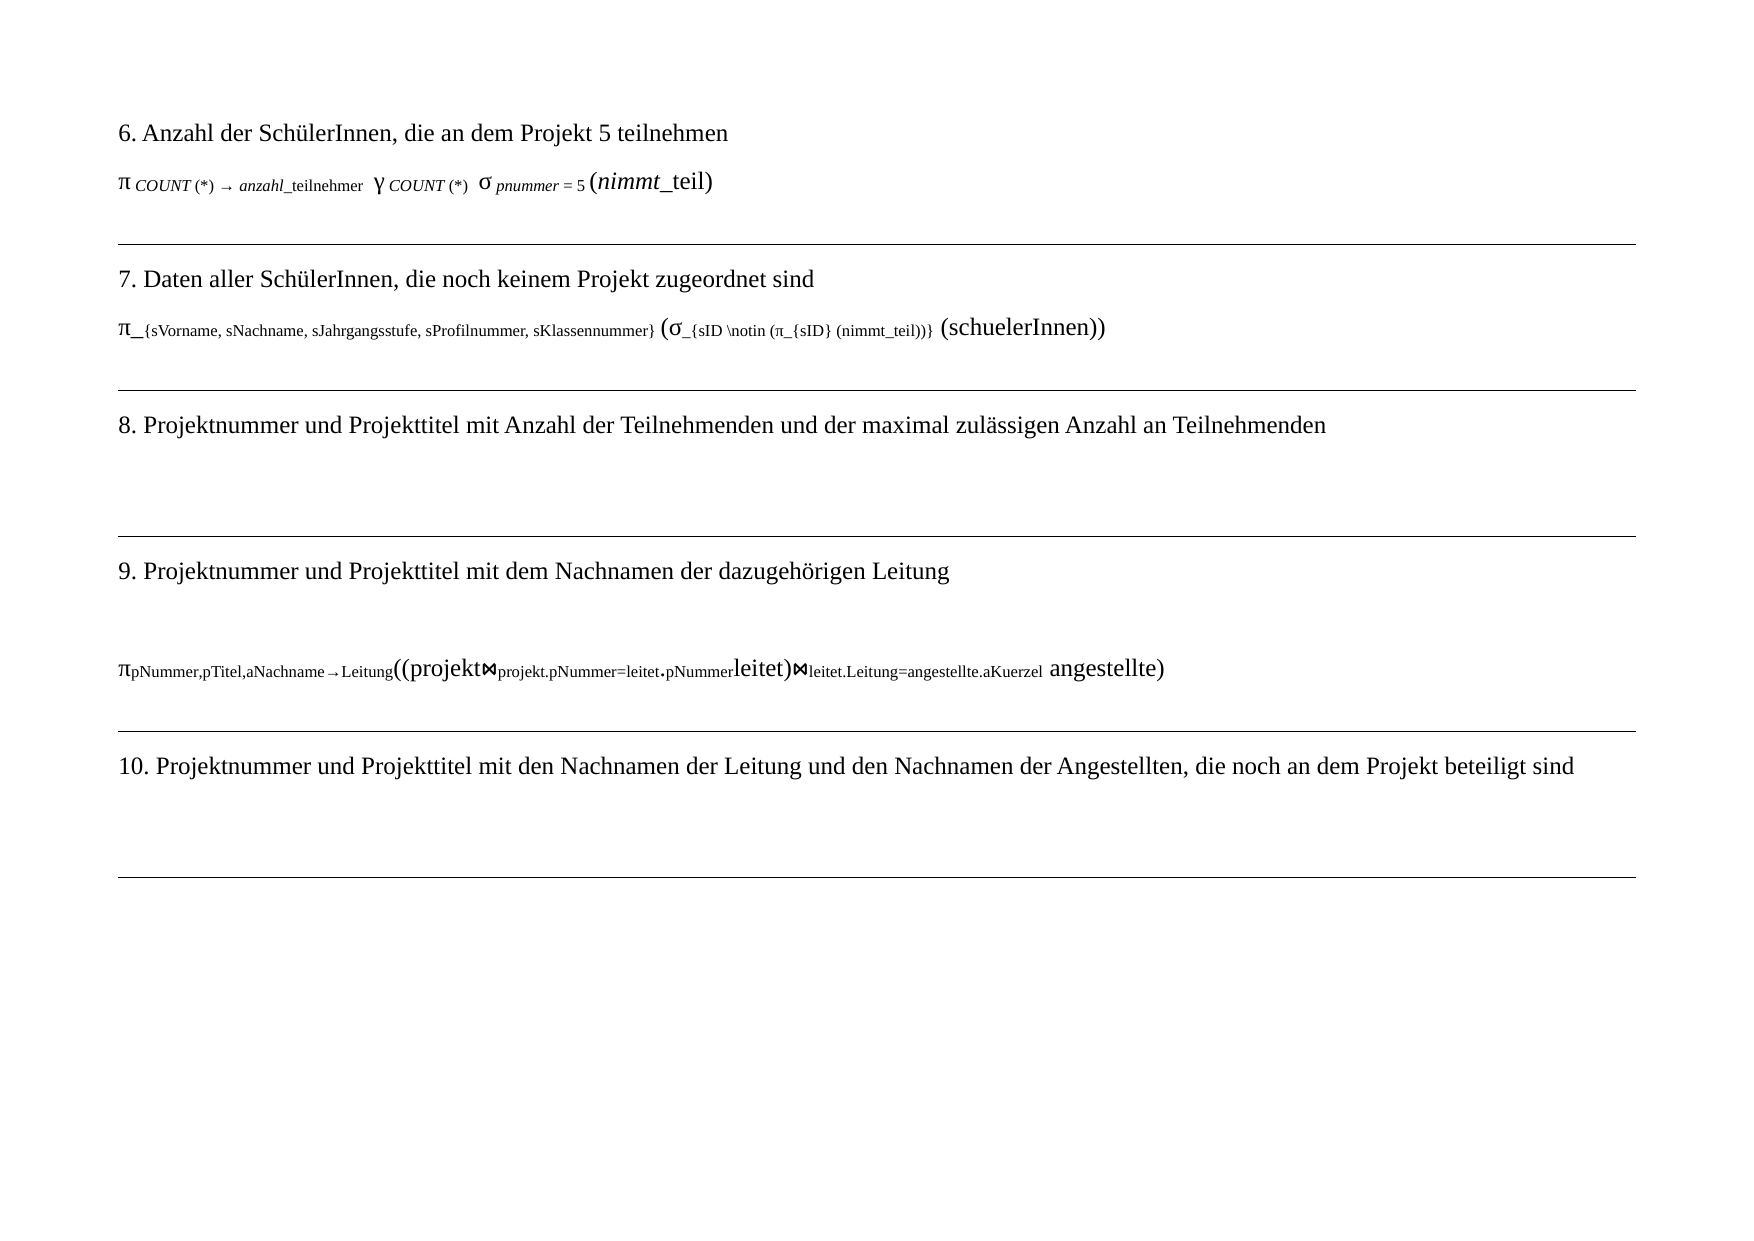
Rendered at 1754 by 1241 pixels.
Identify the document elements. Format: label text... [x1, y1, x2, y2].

text 6. Anzahl der SchülerInnen, die an dem Projekt 5 teilnehmen [118, 118, 1636, 147]
text 8. Projektnummer und Projekttitel mit Anzahl der Teilnehmenden und der maximal zulässigen Anzahl an Teilnehmenden [118, 410, 1636, 439]
text 9. Projektnummer und Projekttitel mit dem Nachnamen der dazugehörigen Leitung [118, 556, 1636, 585]
text 7. Daten aller SchülerInnen, die noch keinem Projekt zugeordnet sind [118, 264, 1636, 293]
text π_{sVorname, sNachname, sJahrgangsstufe, sProfilnummer, sKlassennummer} (σ_{sID \notin (π_{sID} (nimmt_teil))} (schuelerInnen)) [118, 312, 1636, 340]
text π COUNT (*) → anzahl_teilnehmer γ COUNT (*) σ pnummer = 5 (nimmt_teil) [118, 166, 1636, 194]
text πpNummer,pTitel,aNachname→Leitung((projekt⋈projekt.pNummer=leitet.pNummerleitet)⋈leitet.Leitung=angestellte.aKuerzel angestellte) [118, 651, 1636, 681]
text 10. Projektnummer und Projekttitel mit den Nachnamen der Leitung und den Nachnamen der Angestellten, die noch an dem Projekt beteiligt sind [118, 751, 1636, 780]
